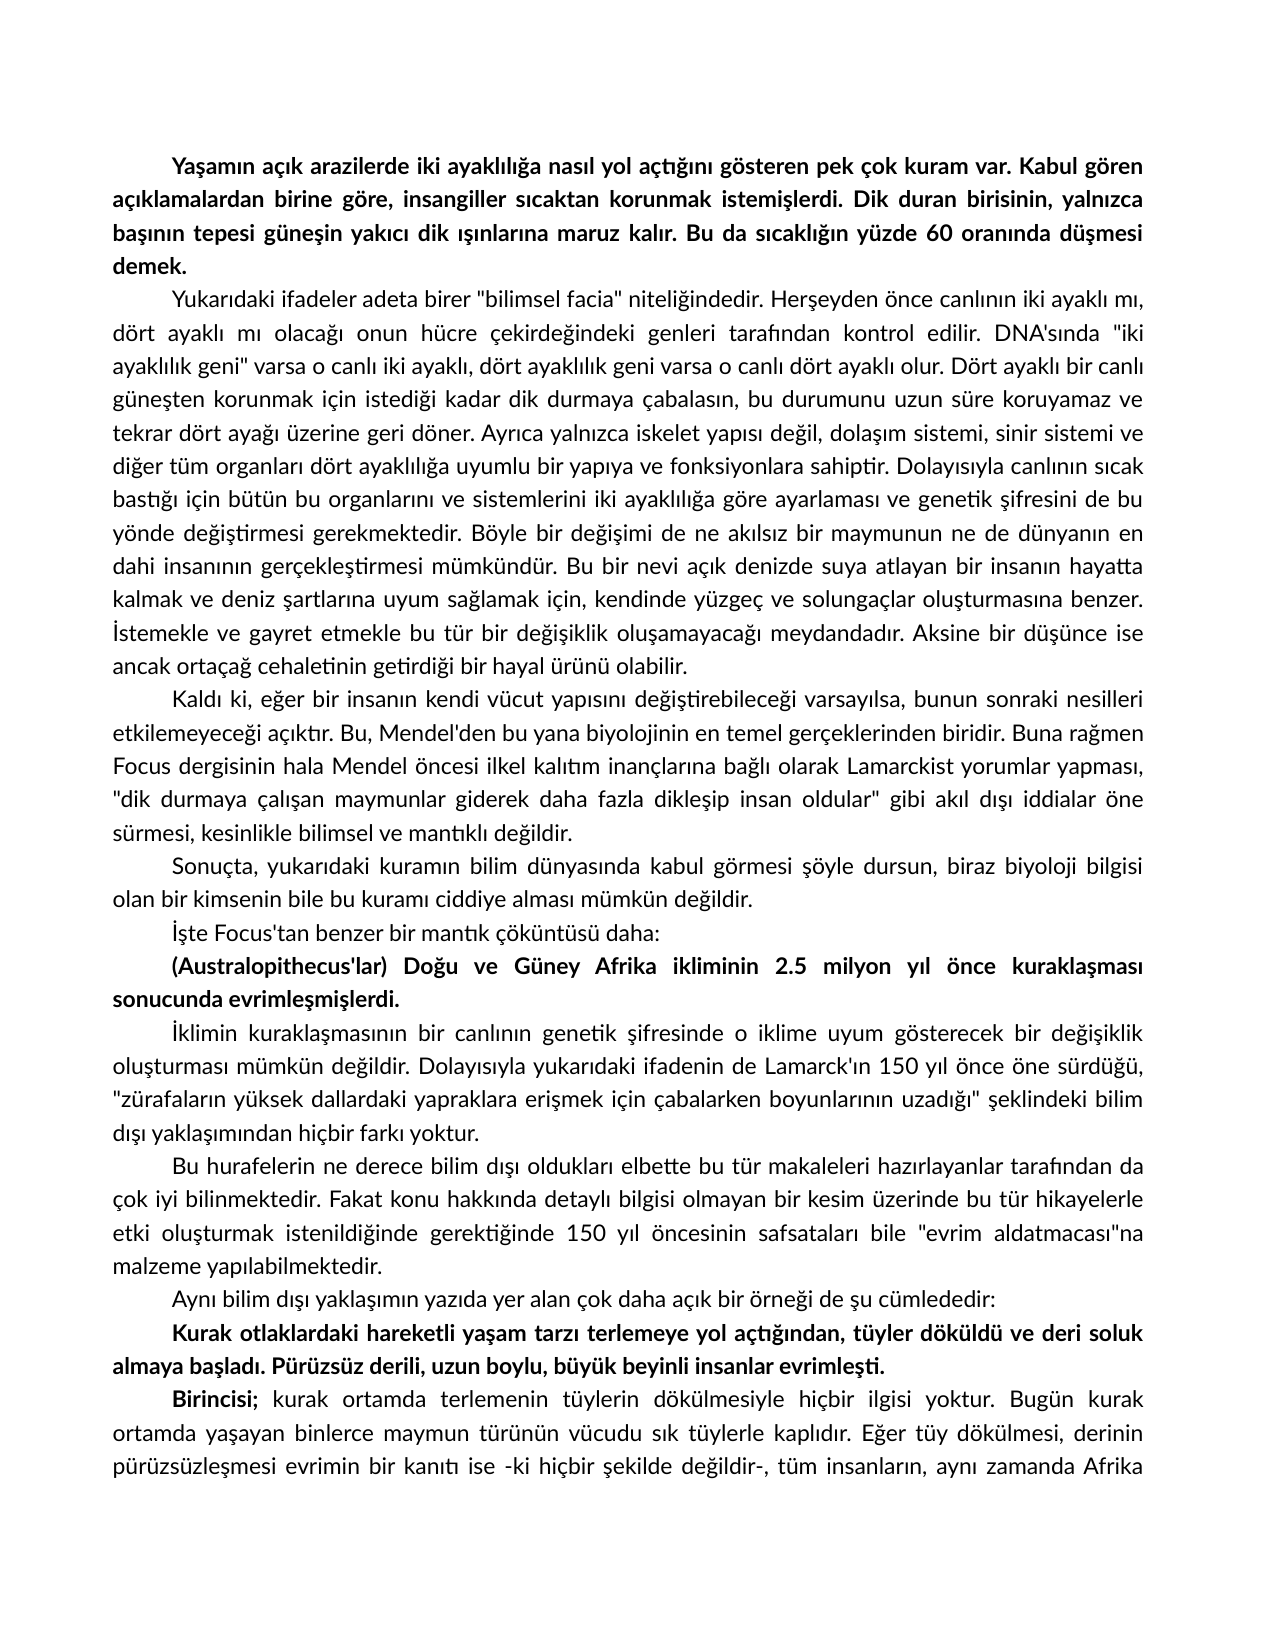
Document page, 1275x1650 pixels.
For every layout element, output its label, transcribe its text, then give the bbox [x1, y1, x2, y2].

text Yaşamın açık arazilerde iki ayaklılığa nasıl yol açtığını gösteren pek çok kuram var. Kabul gören açıklamalardan birine göre, insangiller sıcaktan korunmak istemişlerdi. Dik duran birisinin, yalnızca başının tepesi güneşin yakıcı dik ışınlarına maruz kalır. Bu da sıcaklığın yüzde 60 oranında düşmesi demek. [112, 148, 1145, 281]
text Yukarıdaki ifadeler adeta birer "bilimsel facia" niteliğindedir. Herşeyden önce canlının iki ayaklı mı, dört ayaklı mı olacağı onun hücre çekirdeğindeki genleri tarafından kontrol edilir. DNA'sında "iki ayaklılık geni" varsa o canlı iki ayaklı, dört ayaklılık geni varsa o canlı dört ayaklı olur. Dört ayaklı bir canlı güneşten korunmak için istediği kadar dik durmaya çabalasın, bu durumunu uzun süre koruyamaz ve tekrar dört ayağı üzerine geri döner. Ayrıca yalnızca iskelet yapısı değil, dolaşım sistemi, sinir sistemi ve diğer tüm organları dört ayaklılığa uyumlu bir yapıya ve fonksiyonlara sahiptir. Dolayısıyla canlının sıcak bastığı için bütün bu organlarını ve sistemlerini iki ayaklılığa göre ayarlaması ve genetik şifresini de bu yönde değiştirmesi gerekmektedir. Böyle bir değişimi de ne akılsız bir maymunun ne de dünyanın en dahi insanının gerçekleştirmesi mümkündür. Bu bir nevi açık denizde suya atlayan bir insanın hayatta kalmak ve deniz şartlarına uyum sağlamak için, kendinde yüzgeç ve solungaçlar oluşturmasına benzer. İstemekle ve gayret etmekle bu tür bir değişiklik oluşamayacağı meydandadır. Aksine bir düşünce ise ancak ortaçağ cehaletinin getirdiği bir hayal ürünü olabilir. [112, 281, 1145, 681]
text Sonuçta, yukarıdaki kuramın bilim dünyasında kabul görmesi şöyle dursun, biraz biyoloji bilgisi olan bir kimsenin bile bu kuramı ciddiye alması mümkün değildir. [112, 848, 1145, 914]
text (Australopithecus'lar) Doğu ve Güney Afrika ikliminin 2.5 milyon yıl önce kuraklaşması sonucunda evrimleşmişlerdi. [112, 948, 1145, 1014]
text Kaldı ki, eğer bir insanın kendi vücut yapısını değiştirebileceği varsayılsa, bunun sonraki nesilleri etkilemeyeceği açıktır. Bu, Mendel'den bu yana biyolojinin en temel gerçeklerinden biridir. Buna rağmen Focus dergisinin hala Mendel öncesi ilkel kalıtım inançlarına bağlı olarak Lamarckist yorumlar yapması, "dik durmaya çalışan maymunlar giderek daha fazla dikleşip insan oldular" gibi akıl dışı iddialar öne sürmesi, kesinlikle bilimsel ve mantıklı değildir. [112, 681, 1145, 848]
text Kurak otlaklardaki hareketli yaşam tarzı terlemeye yol açtığından, tüyler döküldü ve deri soluk almaya başladı. Pürüzsüz derili, uzun boylu, büyük beyinli insanlar evrimleşti. [112, 1314, 1145, 1381]
text İşte Focus'tan benzer bir mantık çöküntüsü daha: [112, 914, 1145, 948]
text Aynı bilim dışı yaklaşımın yazıda yer alan çok daha açık bir örneği de şu cümlededir: [112, 1281, 1145, 1314]
text İklimin kuraklaşmasının bir canlının genetik şifresinde o iklime uyum gösterecek bir değişiklik oluşturması mümkün değildir. Dolayısıyla yukarıdaki ifadenin de Lamarck'ın 150 yıl önce öne sürdüğü, "zürafaların yüksek dallardaki yapraklara erişmek için çabalarken boyunlarının uzadığı" şeklindeki bilim dışı yaklaşımından hiçbir farkı yoktur. [112, 1014, 1145, 1148]
text Bu hurafelerin ne derece bilim dışı oldukları elbette bu tür makaleleri hazırlayanlar tarafından da çok iyi bilinmektedir. Fakat konu hakkında detaylı bilgisi olmayan bir kesim üzerinde bu tür hikayelerle etki oluşturmak istenildiğinde gerektiğinde 150 yıl öncesinin safsataları bile "evrim aldatmacası"na malzeme yapılabilmektedir. [112, 1148, 1145, 1281]
text Birincisi; kurak ortamda terlemenin tüylerin dökülmesiyle hiçbir ilgisi yoktur. Bugün kurak ortamda yaşayan binlerce maymun türünün vücudu sık tüylerle kaplıdır. Eğer tüy dökülmesi, derinin pürüzsüzleşmesi evrimin bir kanıtı ise -ki hiçbir şekilde değildir-, tüm insanların, aynı zamanda Afrika [112, 1381, 1145, 1481]
